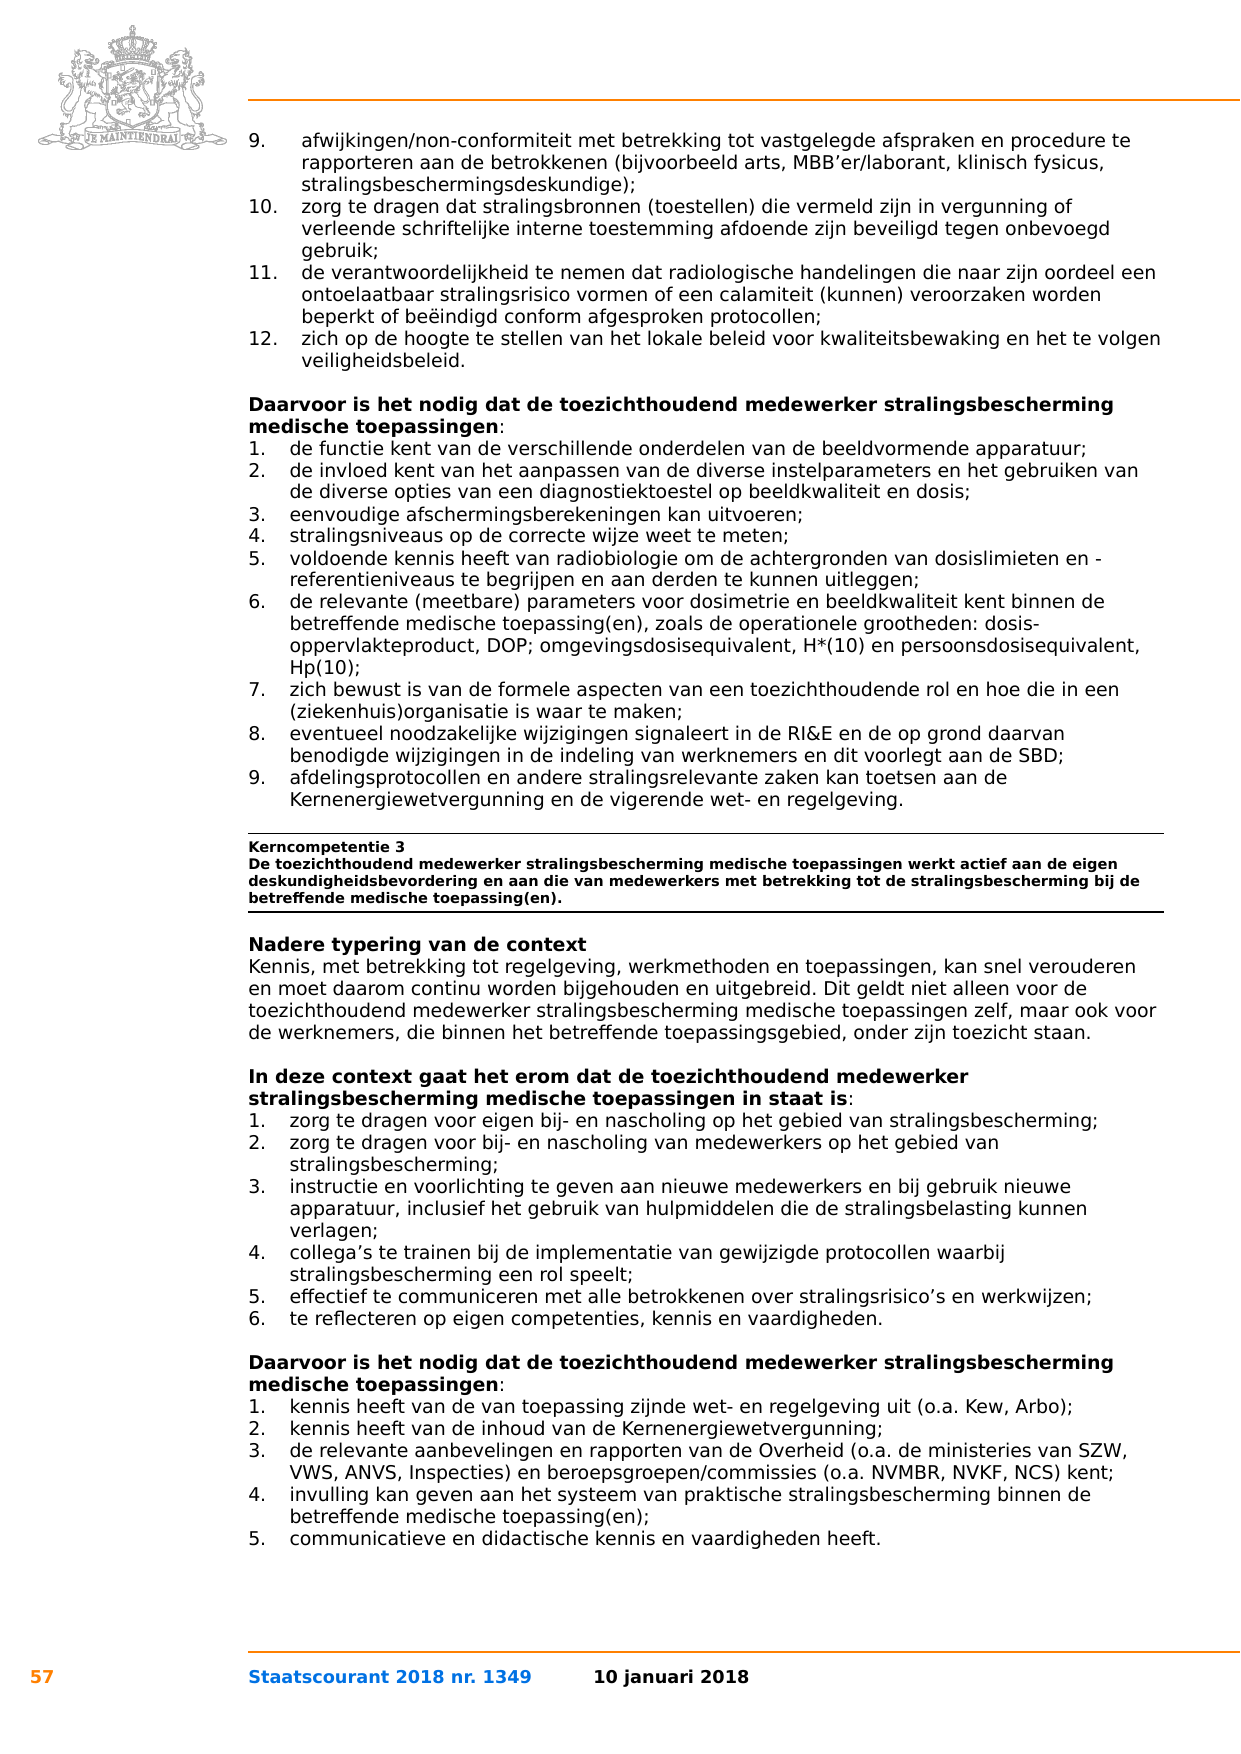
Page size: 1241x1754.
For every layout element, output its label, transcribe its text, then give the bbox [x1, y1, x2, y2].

text 2. de invloed kent van het aanpassen van de diverse instelparameters en het gebruiken van de diverse opties van een diagnostiektoestel op beeldkwaliteit en dosis; [248, 459, 1163, 503]
text 9. afdelingsprotocollen en andere stralingsrelevante zaken kan toetsen aan de Kernenergiewetvergunning en de vigerende wet- en regelgeving. [248, 767, 1163, 811]
text 6. de relevante (meetbare) parameters voor dosimetrie en beeldkwaliteit kent binnen de betreffende medische toepassing(en), zoals de operationele grootheden: dosis-oppervlakteproduct, DOP; omgevingsdosisequivalent, H*(10) en persoonsdosisequivalent, Hp(10); [248, 591, 1163, 679]
text 8. eventueel noodzakelijke wijzigingen signaleert in de RI&E en de op grond daarvan benodigde wijzigingen in de indeling van werknemers en dit voorlegt aan de SBD; [248, 723, 1163, 767]
text 7. zich bewust is van de formele aspecten van een toezichthoudende rol en hoe die in een (ziekenhuis)organisatie is waar te maken; [248, 679, 1163, 723]
text 4. invulling kan geven aan het systeem van praktische stralingsbescherming binnen de betreffende medische toepassing(en); [248, 1483, 1163, 1527]
text 2. kennis heeft van de inhoud van de Kernenergiewetvergunning; [248, 1418, 1163, 1439]
text 3. eenvoudige afschermingsberekeningen kan uitvoeren; [248, 503, 1163, 525]
text In deze context gaat het erom dat de toezichthoudend medewerker stralingsbescherming medische toepassingen in staat is: [248, 1066, 1163, 1110]
text 12. zich op de hoogte te stellen van het lokale beleid voor kwaliteitsbewaking en het te volgen veiligheidsbeleid. [248, 328, 1163, 372]
text Nadere typering van de context [248, 934, 1163, 956]
text Kennis, met betrekking tot regelgeving, werkmethoden en toepassingen, kan snel verouderen en moet daarom continu worden bijgehouden en uitgebreid. Dit geldt niet alleen voor de toezichthoudend medewerker stralingsbescherming medische toepassingen zelf, maar ook voor de werknemers, die binnen het betreffende toepassingsgebied, onder zijn toezicht staan. [248, 956, 1163, 1044]
text 5. effectief te communiceren met alle betrokkenen over stralingsrisico’s en werkwijzen; [248, 1286, 1163, 1308]
text 1. kennis heeft van de van toepassing zijnde wet- en regelgeving uit (o.a. Kew, Arbo); [248, 1396, 1163, 1418]
text 9. afwijkingen/non-conformiteit met betrekking tot vastgelegde afspraken en procedure te rapporteren aan de betrokkenen (bijvoorbeeld arts, MBB’er/laborant, klinisch fysicus, stralingsbeschermingsdeskundige); [248, 130, 1163, 196]
text 3. instructie en voorlichting te geven aan nieuwe medewerkers en bij gebruik nieuwe apparatuur, inclusief het gebruik van hulpmiddelen die de stralingsbelasting kunnen verlagen; [248, 1176, 1163, 1242]
text 2. zorg te dragen voor bij- en nascholing van medewerkers op het gebied van stralingsbescherming; [248, 1132, 1163, 1176]
text Daarvoor is het nodig dat de toezichthoudend medewerker stralingsbescherming medische toepassingen: [248, 393, 1163, 437]
text Daarvoor is het nodig dat de toezichthoudend medewerker stralingsbescherming medische toepassingen: [248, 1352, 1163, 1396]
text 4. collega’s te trainen bij de implementatie van gewijzigde protocollen waarbij stralingsbescherming een rol speelt; [248, 1242, 1163, 1286]
table_header Kerncompetentie 3 De toezichthoudend medewerker stralingsbescherming medische toepassingen werkt actief aan de eigen deskundigheidsbevordering en aan die van medewerkers met betrekking tot de stralingsbescherming bij de betreffende medische toepassing(en). [248, 834, 1163, 911]
text 6. te reflecteren op eigen competenties, kennis en vaardigheden. [248, 1308, 1163, 1330]
picture [38, 25, 227, 150]
text 5. communicatieve en didactische kennis en vaardigheden heeft. [248, 1527, 1163, 1549]
text 10. zorg te dragen dat stralingsbronnen (toestellen) die vermeld zijn in vergunning of verleende schriftelijke interne toestemming afdoende zijn beveiligd tegen onbevoegd gebruik; [248, 196, 1163, 262]
text 1. de functie kent van de verschillende onderdelen van de beeldvormende apparatuur; [248, 437, 1163, 459]
text 5. voldoende kennis heeft van radiobiologie om de achtergronden van dosislimieten en -referentieniveaus te begrijpen en aan derden te kunnen uitleggen; [248, 547, 1163, 591]
text 11. de verantwoordelijkheid te nemen dat radiologische handelingen die naar zijn oordeel een ontoelaatbaar stralingsrisico vormen of een calamiteit (kunnen) veroorzaken worden beperkt of beëindigd conform afgesproken protocollen; [248, 262, 1163, 328]
text 4. stralingsniveaus op de correcte wijze weet te meten; [248, 525, 1163, 547]
text 3. de relevante aanbevelingen en rapporten van de Overheid (o.a. de ministeries van SZW, VWS, ANVS, Inspecties) en beroepsgroepen/commissies (o.a. NVMBR, NVKF, NCS) kent; [248, 1439, 1163, 1483]
text 1. zorg te dragen voor eigen bij- en nascholing op het gebied van stralingsbescherming; [248, 1110, 1163, 1132]
